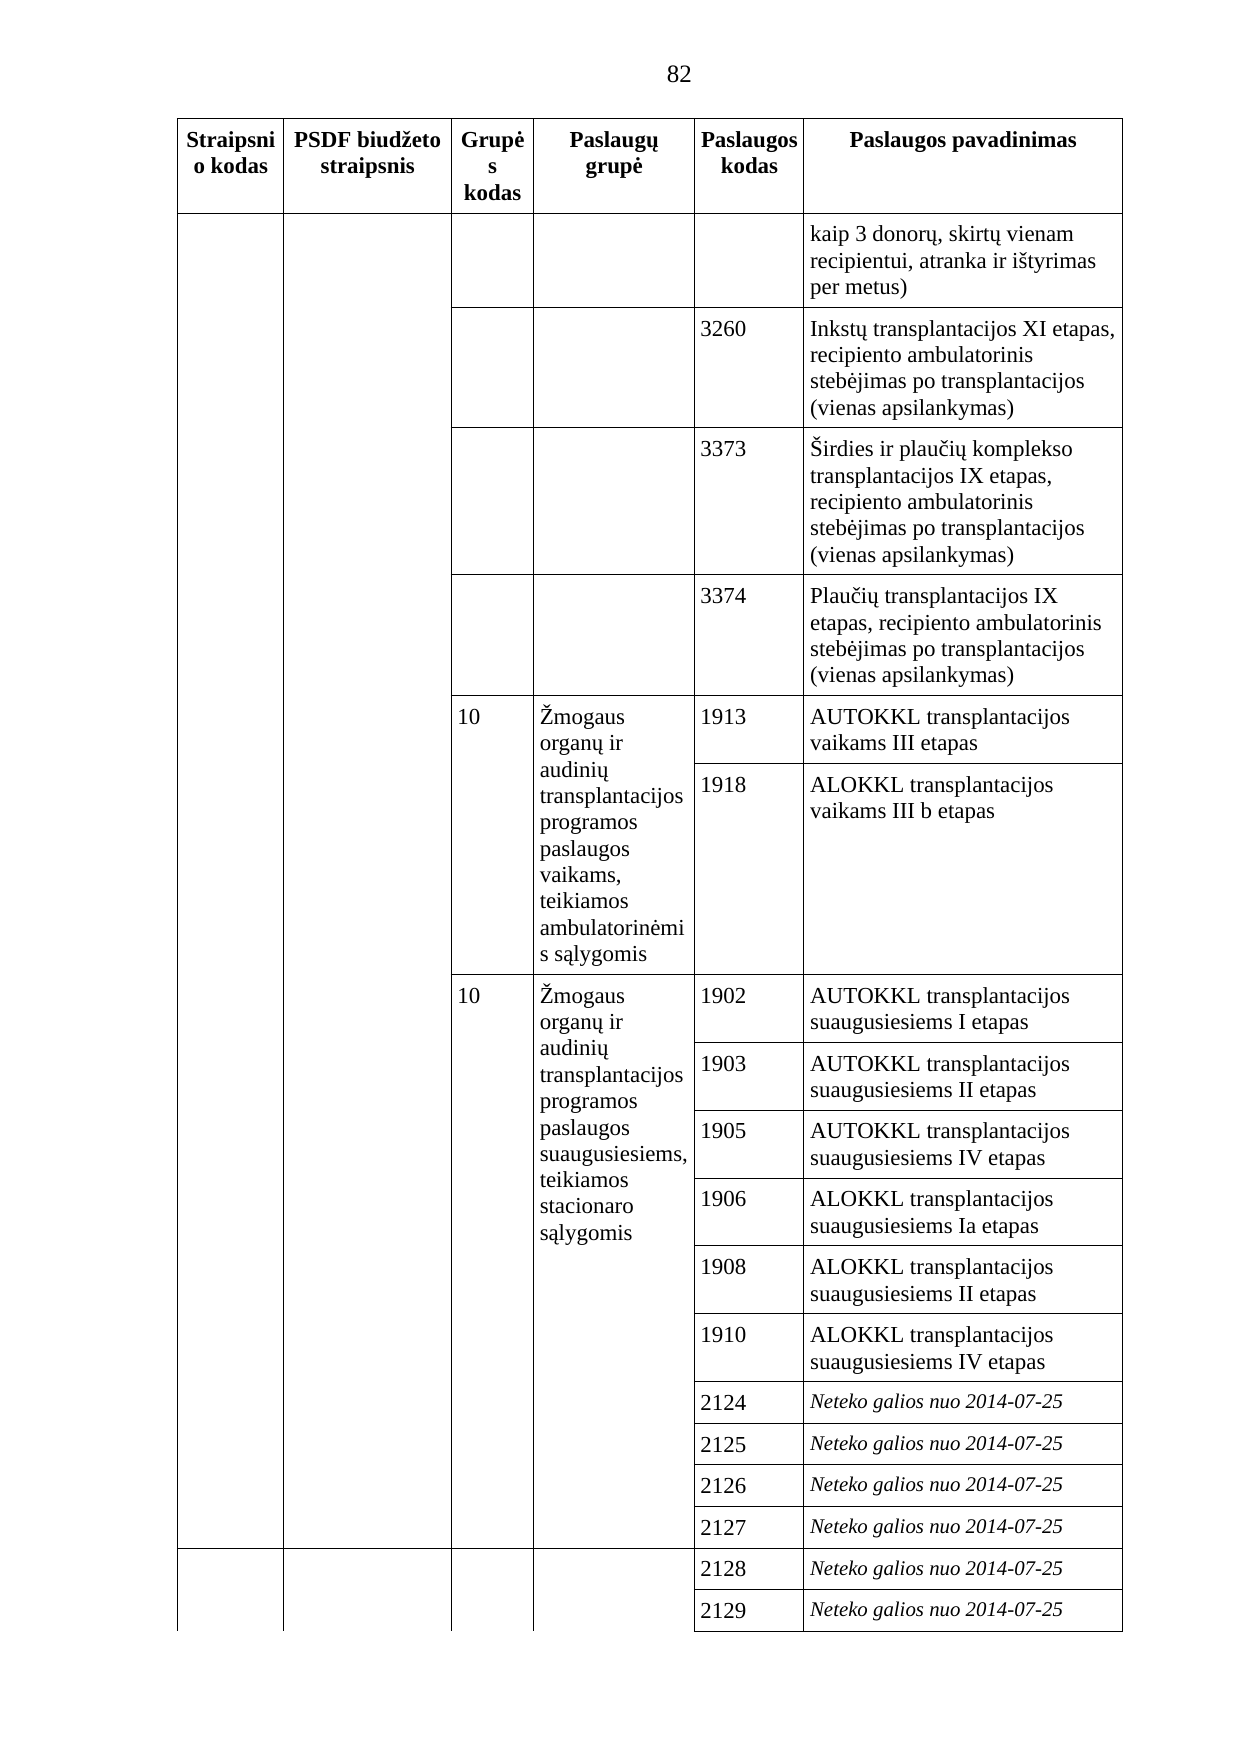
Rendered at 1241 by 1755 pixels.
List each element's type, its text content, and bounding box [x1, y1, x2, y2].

table_cell 3260 [695, 308, 803, 427]
table_cell 2128 [695, 1549, 803, 1589]
table_cell 1905 [695, 1111, 803, 1177]
table_cell 1913 [695, 696, 803, 763]
table_cell 2127 [695, 1507, 803, 1547]
table_cell 1902 [695, 975, 803, 1042]
table_cell ALOKKL transplantacijos suaugusiesiems IV etapas [804, 1314, 1122, 1381]
table_cell [534, 1506, 694, 1547]
table_cell Širdies ir plaučių komplekso transplantacijos IX etapas, recipiento ambulatorinis stebėjimas po transplantacijos (vienas apsilankymas) [804, 428, 1122, 574]
table_cell [178, 974, 283, 1042]
table_cell [178, 1245, 283, 1313]
table_cell Neteko galios nuo 2014-07-25 [804, 1424, 1122, 1464]
table_cell [284, 1589, 451, 1631]
table_cell [178, 1506, 283, 1547]
table_cell [178, 1178, 283, 1245]
table_cell [452, 1549, 533, 1589]
table_cell AUTOKKL transplantacijos suaugusiesiems IV etapas [804, 1111, 1122, 1177]
table_cell kaip 3 donorų, skirtų vienam recipientui, atranka ir ištyrimas per metus) [804, 214, 1122, 307]
table_cell ALOKKL transplantacijos vaikams III b etapas [804, 764, 1122, 974]
table_cell [178, 1313, 283, 1381]
table_cell [178, 1042, 283, 1109]
table_cell [452, 428, 533, 574]
table_cell [534, 1464, 694, 1506]
table_cell [284, 695, 451, 763]
table_cell Inkstų transplantacijos XI etapas, recipiento ambulatorinis stebėjimas po transplantacijos (vienas apsilankymas) [804, 308, 1122, 427]
table_cell [452, 575, 533, 695]
table_cell Neteko galios nuo 2014-07-25 [804, 1590, 1122, 1631]
table_cell [284, 1464, 451, 1506]
table_cell 10 [452, 975, 533, 1464]
table_cell [178, 1381, 283, 1423]
table_header PSDF biudžeto straipsnis [284, 119, 451, 212]
table_cell [178, 307, 283, 427]
table_cell [452, 308, 533, 427]
table_cell [695, 214, 803, 307]
table_cell AUTOKKL transplantacijos suaugusiesiems I etapas [804, 975, 1122, 1042]
table_cell [534, 1589, 694, 1631]
table_cell [452, 1464, 533, 1506]
table_cell AUTOKKL transplantacijos suaugusiesiems II etapas [804, 1043, 1122, 1109]
table_header Paslaugos pavadinimas [804, 119, 1122, 212]
table_cell [178, 427, 283, 574]
table_cell [284, 1110, 451, 1177]
table_cell [178, 1589, 283, 1631]
table_cell [284, 307, 451, 427]
table_cell [178, 1464, 283, 1506]
table_cell [284, 1042, 451, 1109]
table_header Paslaugos kodas [695, 119, 803, 212]
table_cell ALOKKL transplantacijos suaugusiesiems II etapas [804, 1246, 1122, 1313]
table_cell [284, 574, 451, 695]
table_cell [178, 574, 283, 695]
table_cell Plaučių transplantacijos IX etapas, recipiento ambulatorinis stebėjimas po transplantacijos (vienas apsilankymas) [804, 575, 1122, 695]
table_cell [284, 1178, 451, 1245]
table_cell Žmogaus organų ir audinių transplantacijos programos paslaugos vaikams, teikiamos ambulatorinėmis sąlygomis [534, 696, 694, 974]
table_cell 2124 [695, 1382, 803, 1423]
table_cell Neteko galios nuo 2014-07-25 [804, 1507, 1122, 1547]
table_cell [534, 1549, 694, 1589]
table_cell [284, 974, 451, 1042]
table_header Straipsnio kodas [178, 119, 283, 212]
table_cell Žmogaus organų ir audinių transplantacijos programos paslaugos suaugusiesiems, teikiamos stacionaro sąlygomis [534, 975, 694, 1464]
table_cell [178, 1549, 283, 1589]
table_cell 1903 [695, 1043, 803, 1109]
table_cell [284, 1549, 451, 1589]
table_cell [178, 763, 283, 974]
table_cell 2126 [695, 1465, 803, 1506]
table_cell Neteko galios nuo 2014-07-25 [804, 1549, 1122, 1589]
table_cell [534, 214, 694, 307]
table_cell 10 [452, 696, 533, 763]
table_cell 2129 [695, 1590, 803, 1631]
table_cell [284, 1313, 451, 1381]
table_cell [284, 763, 451, 974]
table_cell [534, 428, 694, 574]
table_cell [284, 427, 451, 574]
table_cell [178, 1110, 283, 1177]
table_header Grupės kodas [452, 119, 533, 212]
table_cell 3374 [695, 575, 803, 695]
table_cell 1918 [695, 764, 803, 974]
table_cell AUTOKKL transplantacijos vaikams III etapas [804, 696, 1122, 763]
table_cell [284, 214, 451, 307]
table_cell [284, 1381, 451, 1423]
table_cell [452, 214, 533, 307]
table_cell [284, 1423, 451, 1464]
table_cell ALOKKL transplantacijos suaugusiesiems Ia etapas [804, 1179, 1122, 1245]
table_cell Neteko galios nuo 2014-07-25 [804, 1382, 1122, 1423]
table_cell [534, 575, 694, 695]
table_cell [452, 763, 533, 974]
table_cell 2125 [695, 1424, 803, 1464]
table_cell [178, 1423, 283, 1464]
table_header Paslaugų grupė [534, 119, 694, 212]
table_cell 1906 [695, 1179, 803, 1245]
table_cell [284, 1506, 451, 1547]
table_cell Neteko galios nuo 2014-07-25 [804, 1465, 1122, 1506]
table_cell [178, 695, 283, 763]
table_cell [178, 214, 283, 307]
table_cell [452, 1506, 533, 1547]
table_cell 1908 [695, 1246, 803, 1313]
table_cell [452, 1589, 533, 1631]
table_cell 3373 [695, 428, 803, 574]
table_cell [534, 308, 694, 427]
table_cell 1910 [695, 1314, 803, 1381]
table_cell [284, 1245, 451, 1313]
